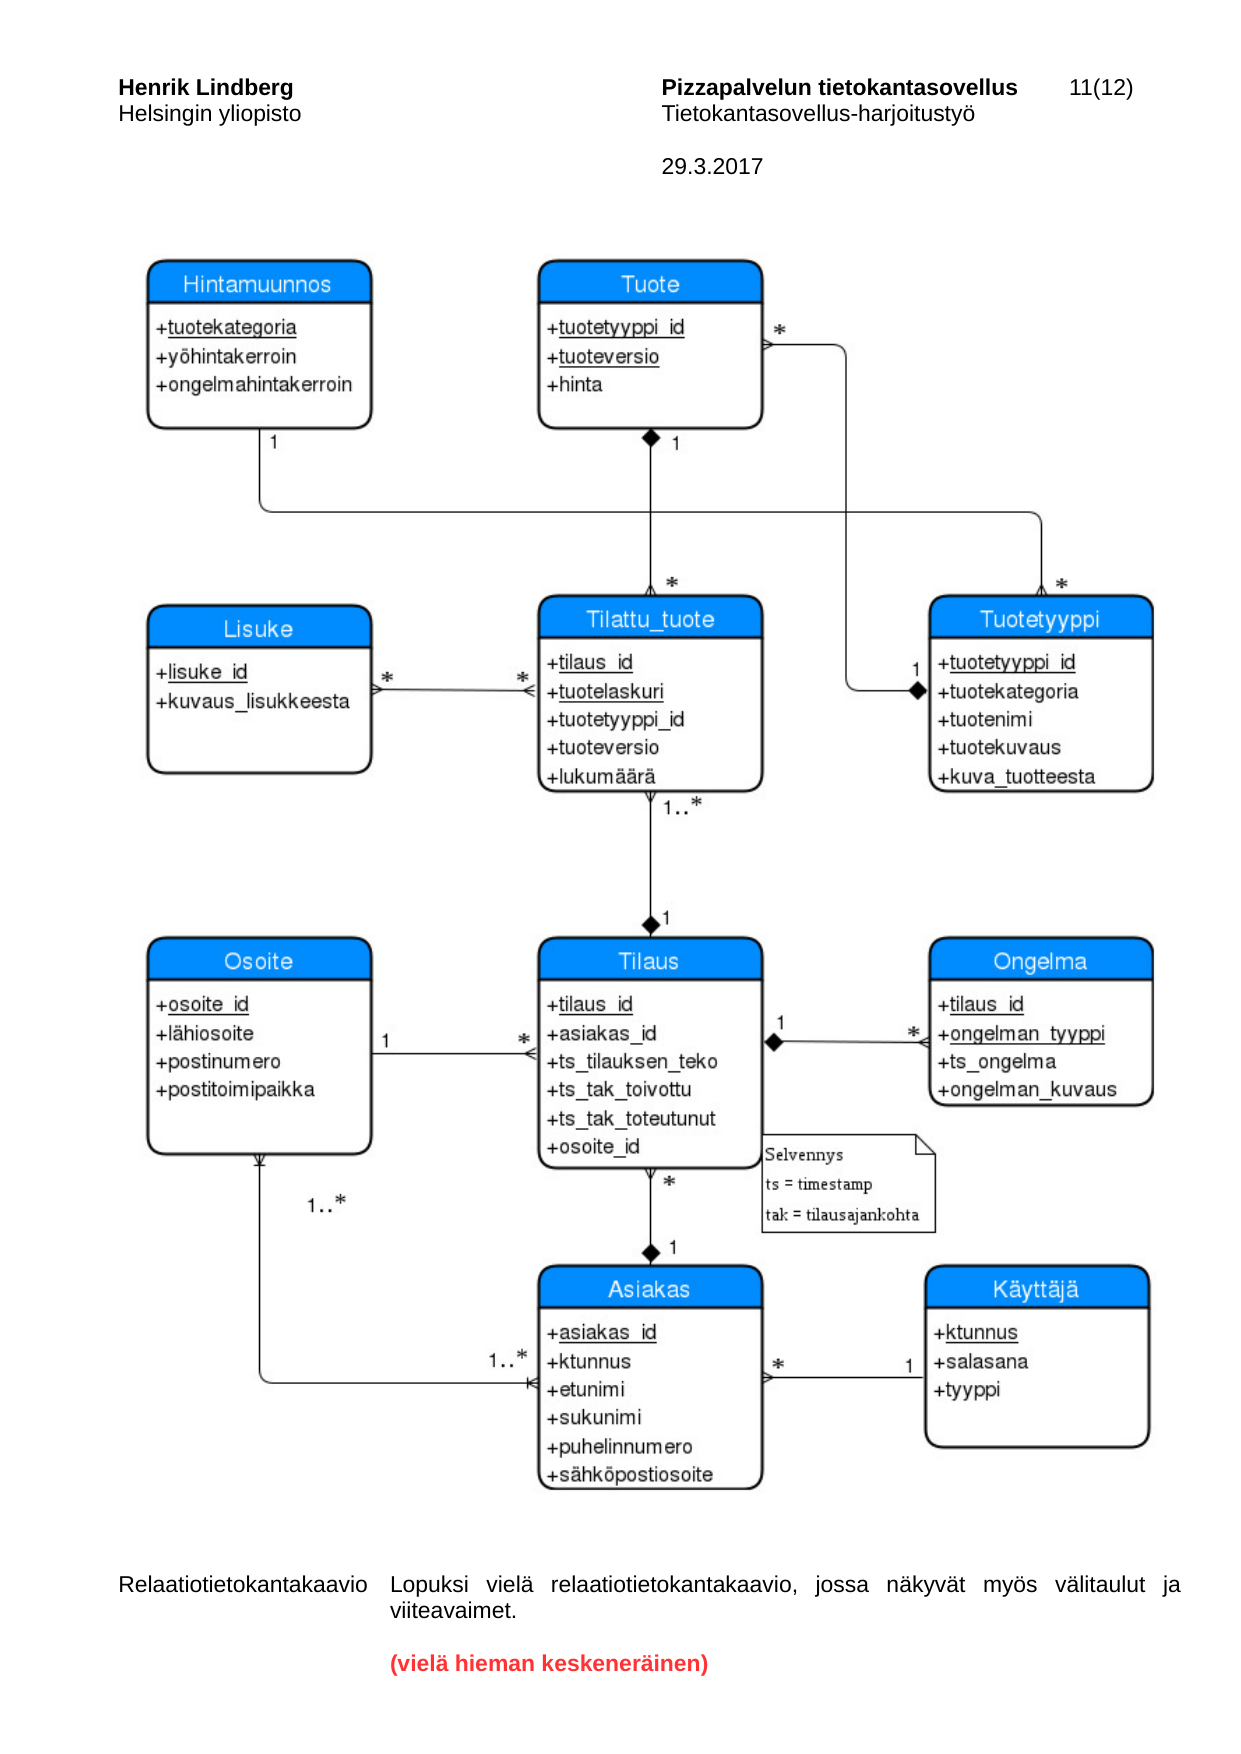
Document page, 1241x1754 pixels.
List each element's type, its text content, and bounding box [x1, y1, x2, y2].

text (vielä hieman keskeneräinen) [118, 1650, 1181, 1676]
picture [118, 231, 1182, 1518]
text Relaatiotietokantakaavio Lopuksi vielä relaatiotietokantakaavio, jossa näkyvät myös välitaulut ja viiteavaimet. [118, 1571, 1181, 1623]
